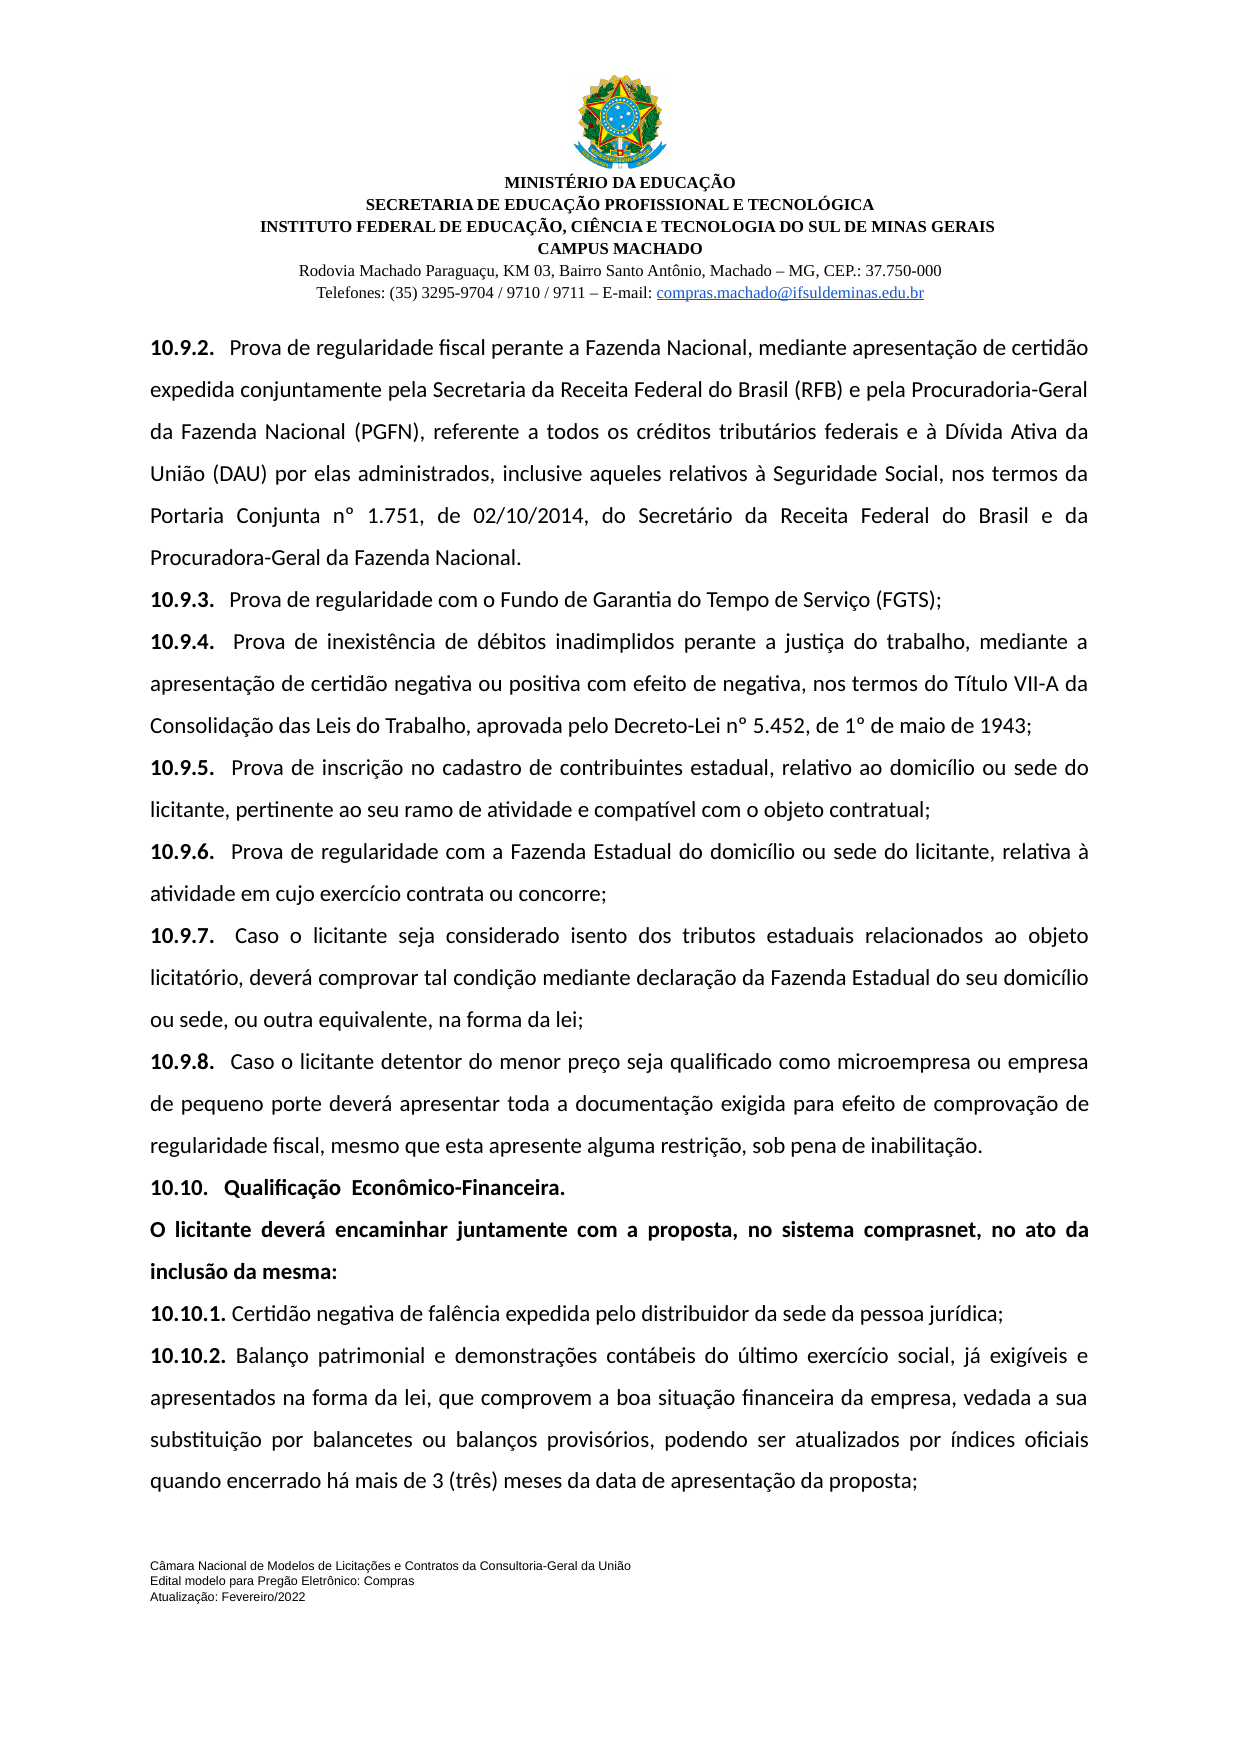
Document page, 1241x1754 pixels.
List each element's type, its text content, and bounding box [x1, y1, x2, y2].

picture [639, 150, 650, 156]
text 10.9.6. Prova de regularidade com a Fazenda Estadual do domicílio ou sede do licitante, relativa à atividade em cujo exercício contrata ou concorre; [150, 837, 1090, 907]
picture [573, 75, 667, 169]
text 10.10.1. Certidão negativa de falência expedida pelo distribuidor da sede da pessoa jurídica; [150, 1299, 1090, 1327]
text 10.9.5. Prova de inscrição no cadastro de contribuintes estadual, relativo ao domicílio ou sede do licitante, pertinente ao seu ramo de atividade e compatível com o objeto contratual; [150, 753, 1090, 823]
picture [613, 164, 628, 169]
text 10.9.3. Prova de regularidade com o Fundo de Garantia do Tempo de Serviço (FGTS); [150, 585, 1090, 613]
text 10.9.7. Caso o licitante seja considerado isento dos tributos estaduais relacionados ao objeto licitatório, deverá comprovar tal condição mediante declaração da Fazenda Estadual do seu domicílio ou sede, ou outra equivalente, na forma da lei; [150, 921, 1090, 1033]
text 10.9.8. Caso o licitante detentor do menor preço seja qualificado como microempresa ou empresa de pequeno porte deverá apresentar toda a documentação exigida para efeito de comprovação de regularidade fiscal, mesmo que esta apresente alguma restrição, sob pena de inabilitação. [150, 1047, 1090, 1159]
text 10.9.4. Prova de inexistência de débitos inadimplidos perante a justiça do trabalho, mediante a apresentação de certidão negativa ou positiva com efeito de negativa, nos termos do Título VII-A da Consolidação das Leis do Trabalho, aprovada pelo Decreto-Lei nº 5.452, de 1º de maio de 1943; [150, 627, 1090, 739]
text 10.10.2. Balanço patrimonial e demonstrações contábeis do último exercício social, já exigíveis e apresentados na forma da lei, que comprovem a boa situação financeira da empresa, vedada a sua substituição por balancetes ou balanços provisórios, podendo ser atualizados por índices oficiais quando encerrado há mais de 3 (três) meses da data de apresentação da proposta; [150, 1341, 1090, 1495]
text O licitante deverá encaminhar juntamente com a proposta, no sistema comprasnet, no ato da inclusão da mesma: [150, 1215, 1090, 1285]
text 10.9.2. Prova de regularidade fiscal perante a Fazenda Nacional, mediante apresentação de certidão expedida conjuntamente pela Secretaria da Receita Federal do Brasil (RFB) e pela Procuradoria-Geral da Fazenda Nacional (PGFN), referente a todos os créditos tributários federais e à Dívida Ativa da União (DAU) por elas administrados, inclusive aqueles relativos à Seguridade Social, nos termos da Portaria Conjunta nº 1.751, de 02/10/2014, do Secretário da Receita Federal do Brasil e da Procuradora-Geral da Fazenda Nacional. [150, 333, 1090, 571]
text 10.10. Qualificação Econômico-Financeira. [150, 1173, 1090, 1201]
